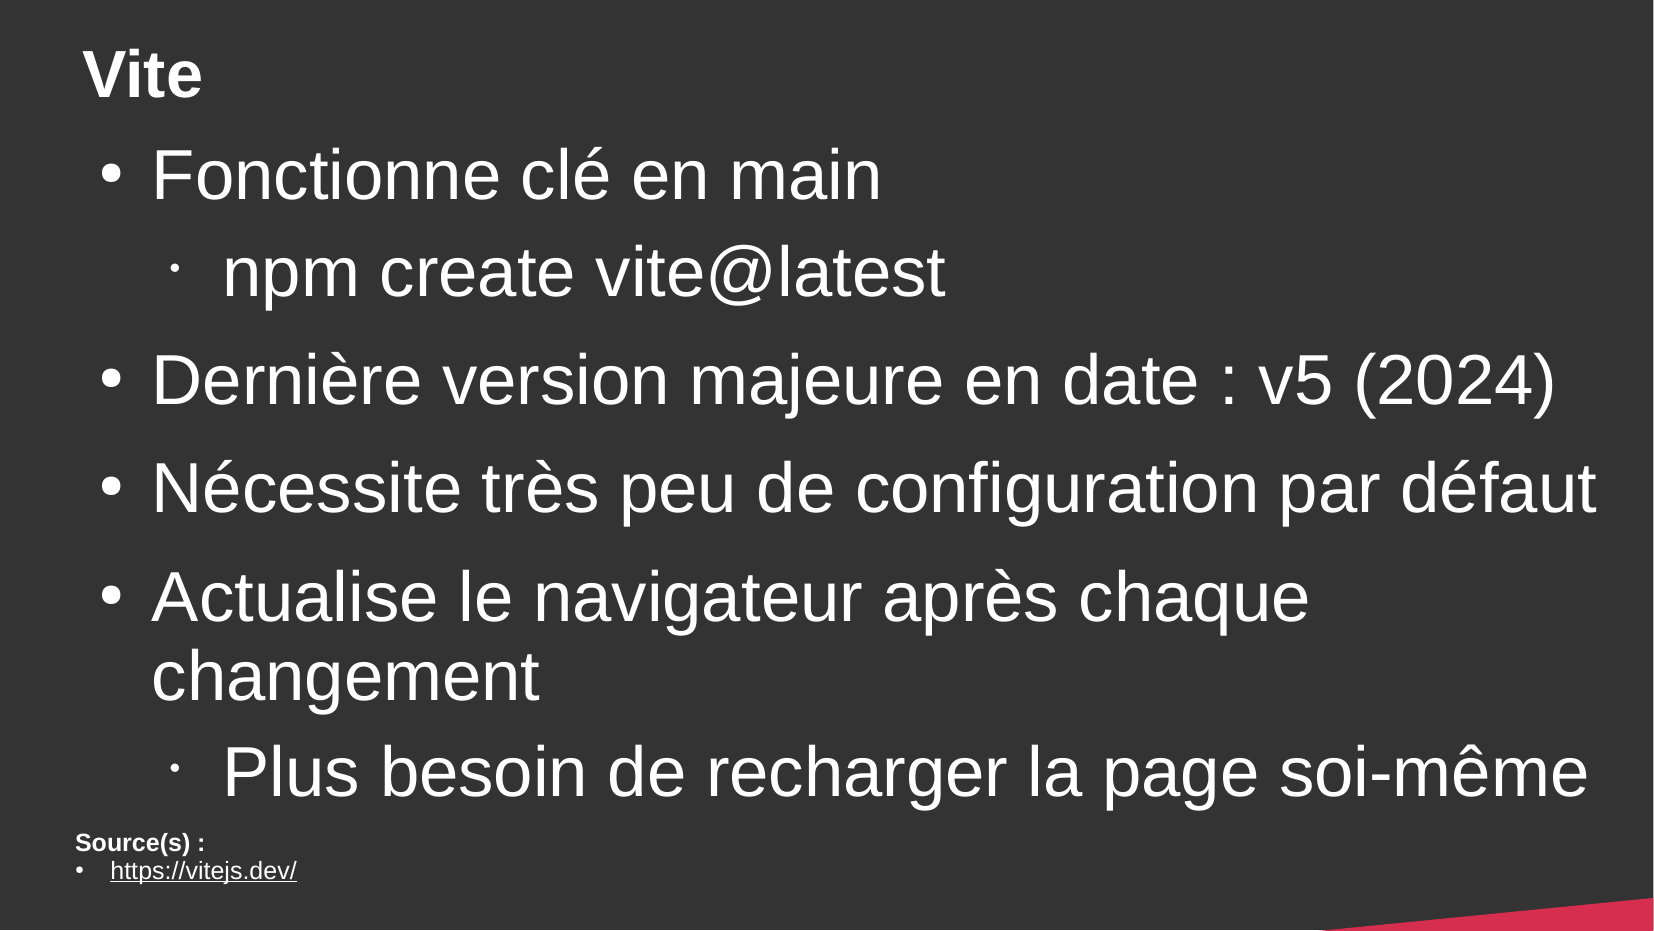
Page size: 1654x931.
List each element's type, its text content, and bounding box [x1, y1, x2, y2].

title Vite [82, 37, 1571, 112]
text_box [1546, 897, 1654, 931]
list Fonctionne clé en main npm create vite@latest Dernière version majeure en date : v5 (2024) Nécessite très peu de configuration par défaut Actualise le navigateur après chaque changement Plus besoin de recharger la page soi-même [80, 135, 1654, 827]
text_box Source(s) : https://vitejs.dev/ [60, 821, 1546, 931]
